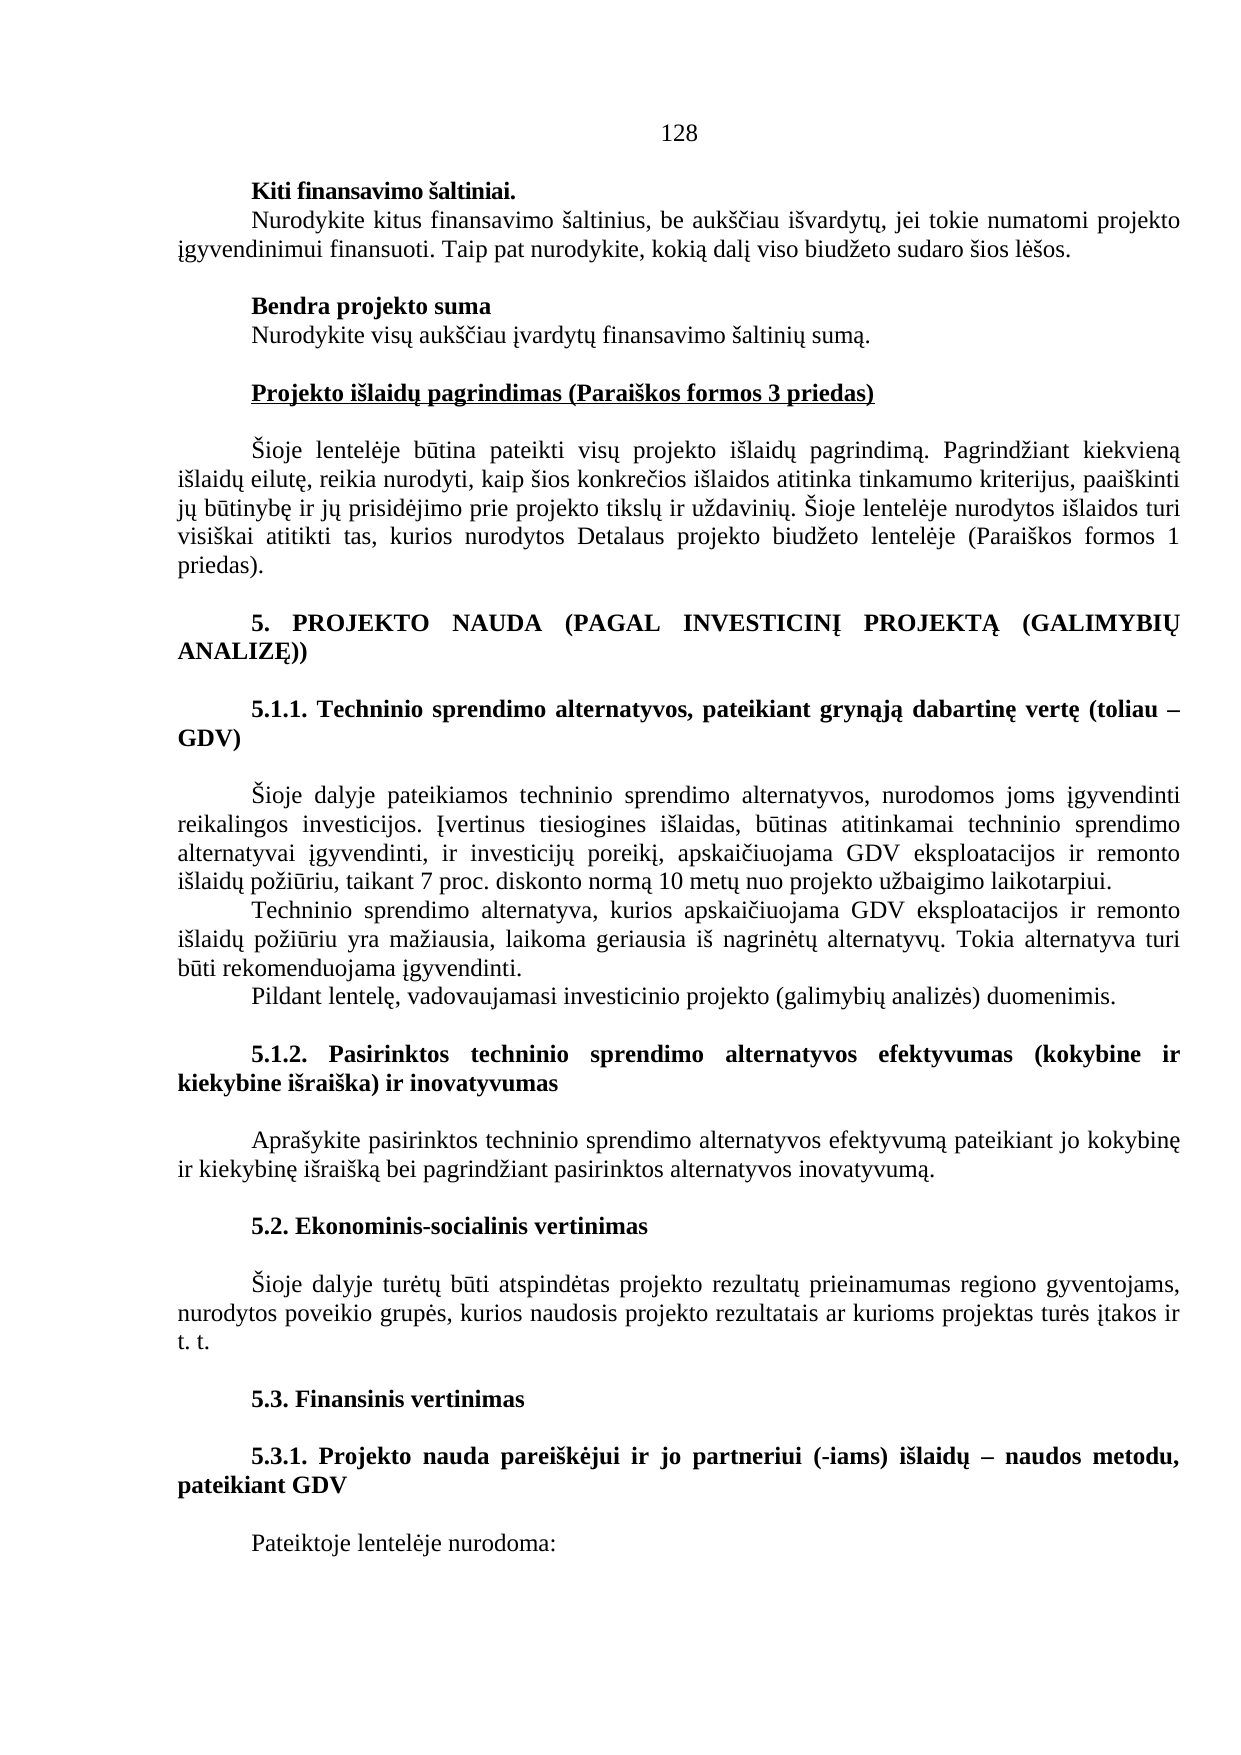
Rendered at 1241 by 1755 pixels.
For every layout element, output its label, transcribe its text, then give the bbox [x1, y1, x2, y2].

text 5.1.2. Pasirinktos techninio sprendimo alternatyvos efektyvumas (kokybine ir kiekybine išraiška) ir inovatyvumas [177, 1039, 1181, 1096]
text Šioje dalyje turėtų būti atspindėtas projekto rezultatų prieinamumas regiono gyventojams, nurodytos poveikio grupės, kurios naudosis projekto rezultatais ar kurioms projektas turės įtakos ir t. t. [177, 1269, 1181, 1355]
text 5.1.1. Techninio sprendimo alternatyvos, pateikiant grynąją dabartinę vertę (toliau – GDV) [177, 694, 1181, 751]
text Šioje lentelėje būtina pateikti visų projekto išlaidų pagrindimą. Pagrindžiant kiekvieną išlaidų eilutę, reikia nurodyti, kaip šios konkrečios išlaidos atitinka tinkamumo kriterijus, paaiškinti jų būtinybę ir jų prisidėjimo prie projekto tikslų ir uždavinių. Šioje lentelėje nurodytos išlaidos turi visiškai atitikti tas, kurios nurodytos Detalaus projekto biudžeto lentelėje (Paraiškos formos 1 priedas). [177, 435, 1181, 579]
text Nurodykite visų aukščiau įvardytų finansavimo šaltinių sumą. [177, 320, 1181, 349]
text Bendra projekto suma [177, 291, 1181, 320]
text 5. PROJEKTO NAUDA (PAGAL INVESTICINĮ PROJEKTĄ (GALIMYBIŲ ANALIZĘ)) [177, 608, 1181, 665]
text 5.3. Finansinis vertinimas [177, 1384, 1181, 1413]
text Techninio sprendimo alternatyva, kurios apskaičiuojama GDV eksploatacijos ir remonto išlaidų požiūriu yra mažiausia, laikoma geriausia iš nagrinėtų alternatyvų. Tokia alternatyva turi būti rekomenduojama įgyvendinti. [177, 895, 1181, 981]
text 5.3.1. Projekto nauda pareiškėjui ir jo partneriui (-iams) išlaidų – naudos metodu, pateikiant GDV [177, 1441, 1181, 1499]
text Nurodykite kitus finansavimo šaltinius, be aukščiau išvardytų, jei tokie numatomi projekto įgyvendinimui finansuoti. Taip pat nurodykite, kokią dalį viso biudžeto sudaro šios lėšos. [177, 205, 1181, 263]
text Šioje dalyje pateikiamos techninio sprendimo alternatyvos, nurodomos joms įgyvendinti reikalingos investicijos. Įvertinus tiesiogines išlaidas, būtinas atitinkamai techninio sprendimo alternatyvai įgyvendinti, ir investicijų poreikį, apskaičiuojama GDV eksploatacijos ir remonto išlaidų požiūriu, taikant 7 proc. diskonto normą 10 metų nuo projekto užbaigimo laikotarpiui. [177, 780, 1181, 895]
text Projekto išlaidų pagrindimas (Paraiškos formos 3 priedas) [177, 378, 1181, 406]
text Pildant lentelę, vadovaujamasi investicinio projekto (galimybių analizės) duomenimis. [177, 981, 1181, 1010]
text 5.2. Ekonominis-socialinis vertinimas [177, 1211, 1181, 1240]
text Aprašykite pasirinktos techninio sprendimo alternatyvos efektyvumą pateikiant jo kokybinę ir kiekybinę išraišką bei pagrindžiant pasirinktos alternatyvos inovatyvumą. [177, 1125, 1181, 1183]
text Pateiktoje lentelėje nurodoma: [177, 1528, 1181, 1556]
text Kiti finansavimo šaltiniai. [177, 176, 1181, 205]
